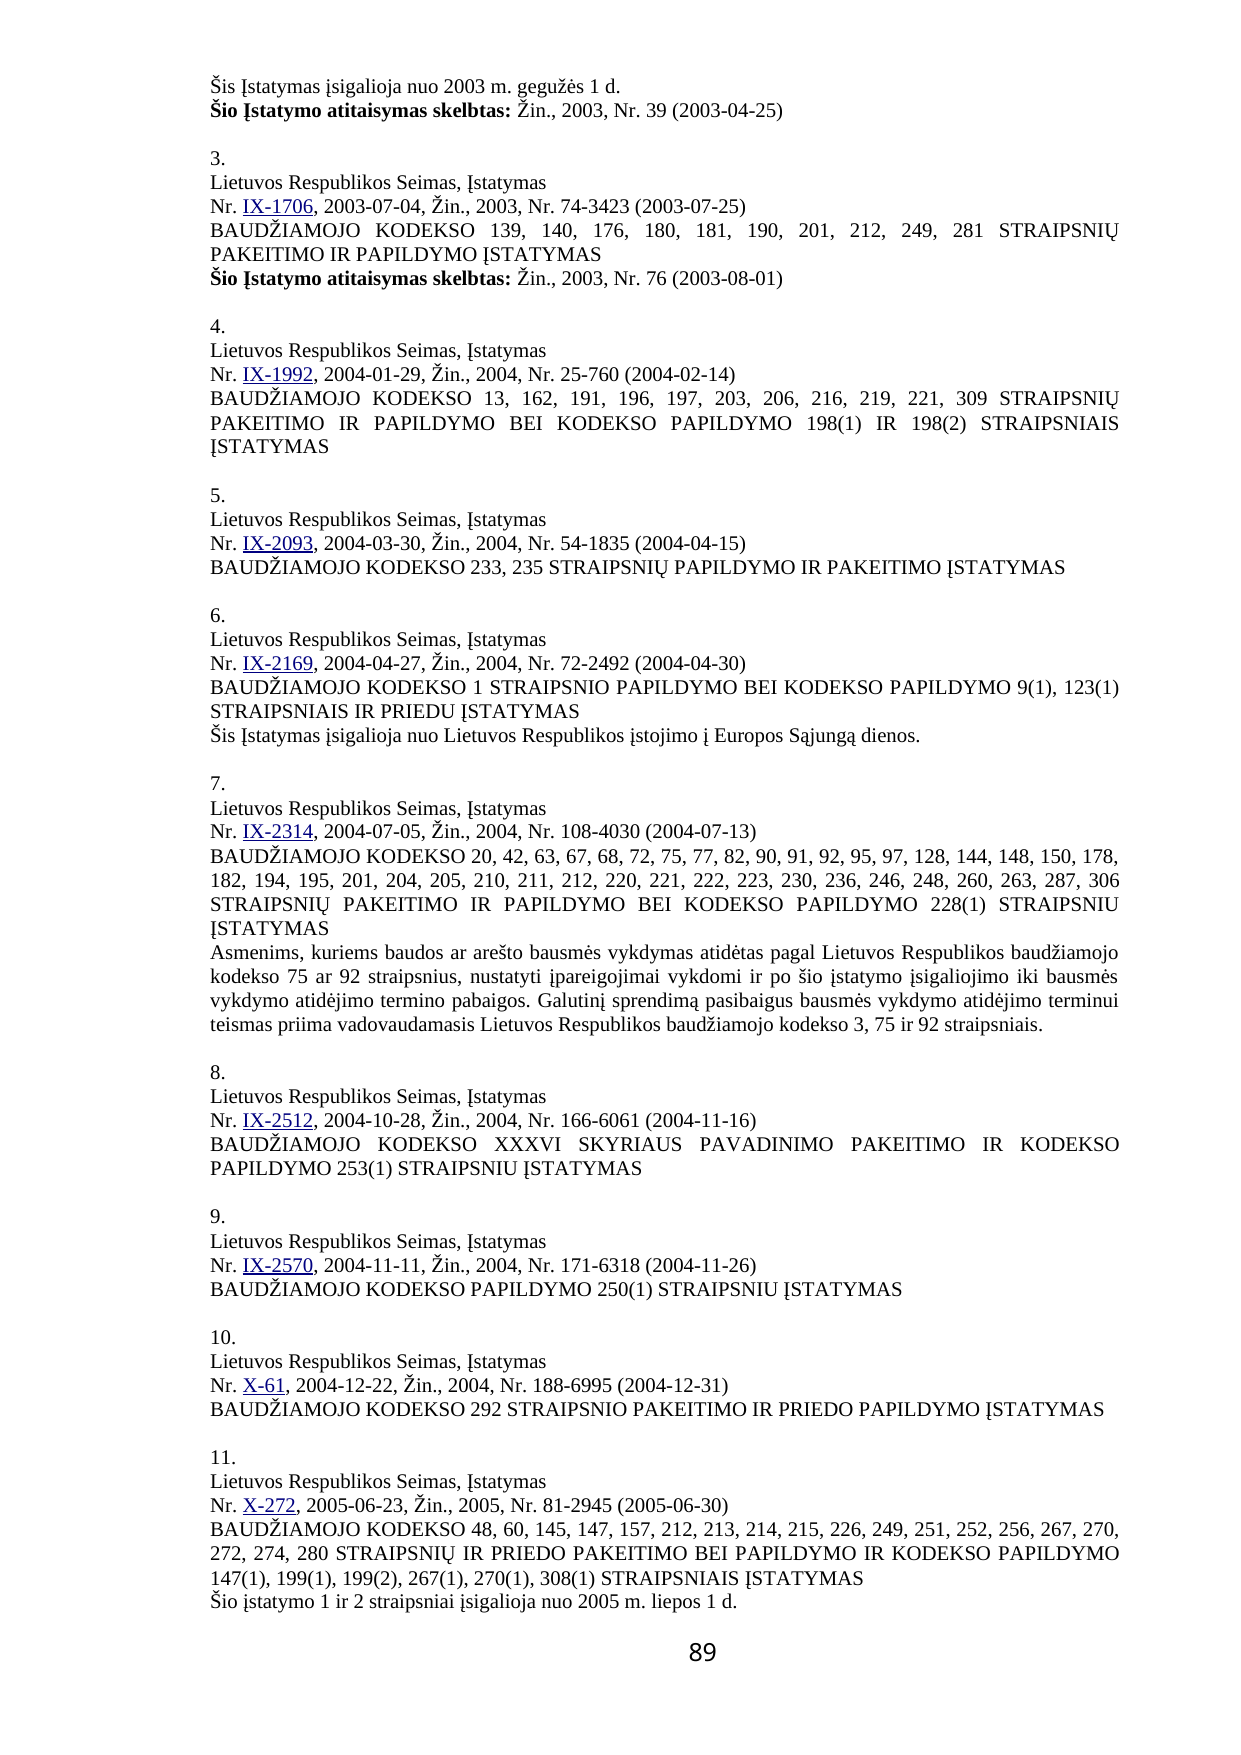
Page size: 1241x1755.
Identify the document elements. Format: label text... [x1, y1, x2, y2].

text Šio Įstatymo atitaisymas skelbtas: Žin., 2003, Nr. 39 (2003-04-25) [210, 98, 1120, 122]
text Lietuvos Respublikos Seimas, Įstatymas [210, 1349, 1120, 1373]
text BAUDŽIAMOJO KODEKSO XXXVI SKYRIAUS PAVADINIMO PAKEITIMO IR KODEKSO PAPILDYMO 253(1) STRAIPSNIU ĮSTATYMAS [210, 1132, 1120, 1180]
text Nr. IX-2169, 2004-04-27, Žin., 2004, Nr. 72-2492 (2004-04-30) [210, 651, 1120, 675]
text Nr. IX-2314, 2004-07-05, Žin., 2004, Nr. 108-4030 (2004-07-13) [210, 819, 1120, 843]
text Nr. X-61, 2004-12-22, Žin., 2004, Nr. 188-6995 (2004-12-31) [210, 1373, 1120, 1397]
text Lietuvos Respublikos Seimas, Įstatymas [210, 627, 1120, 651]
text 4. [210, 314, 1120, 338]
text 9. [210, 1204, 1120, 1228]
text Lietuvos Respublikos Seimas, Įstatymas [210, 795, 1120, 819]
text Nr. IX-2093, 2004-03-30, Žin., 2004, Nr. 54-1835 (2004-04-15) [210, 531, 1120, 555]
text BAUDŽIAMOJO KODEKSO PAPILDYMO 250(1) STRAIPSNIU ĮSTATYMAS [210, 1277, 1120, 1301]
text Nr. IX-1706, 2003-07-04, Žin., 2003, Nr. 74-3423 (2003-07-25) [210, 194, 1120, 218]
text Šio įstatymo 1 ir 2 straipsniai įsigalioja nuo 2005 m. liepos 1 d. [210, 1589, 1120, 1613]
text Šio Įstatymo atitaisymas skelbtas: Žin., 2003, Nr. 76 (2003-08-01) [210, 266, 1120, 290]
text 7. [210, 771, 1120, 795]
text 10. [210, 1325, 1120, 1349]
text Nr. IX-2512, 2004-10-28, Žin., 2004, Nr. 166-6061 (2004-11-16) [210, 1108, 1120, 1132]
text Lietuvos Respublikos Seimas, Įstatymas [210, 338, 1120, 362]
text 11. [210, 1445, 1120, 1469]
text BAUDŽIAMOJO KODEKSO 13, 162, 191, 196, 197, 203, 206, 216, 219, 221, 309 STRAIPSNIŲ PAKEITIMO IR PAPILDYMO BEI KODEKSO PAPILDYMO 198(1) IR 198(2) STRAIPSNIAIS ĮSTATYMAS [210, 386, 1120, 458]
text 6. [210, 603, 1120, 627]
text 3. [210, 146, 1120, 170]
text BAUDŽIAMOJO KODEKSO 20, 42, 63, 67, 68, 72, 75, 77, 82, 90, 91, 92, 95, 97, 128, 144, 148, 150, 178, 182, 194, 195, 201, 204, 205, 210, 211, 212, 220, 221, 222, 223, 230, 236, 246, 248, 260, 263, 287, 306 STRAIPSNIŲ PAKEITIMO IR PAPILDYMO BEI KODEKSO PAPILDYMO 228(1) STRAIPSNIU ĮSTATYMAS [210, 843, 1120, 940]
text BAUDŽIAMOJO KODEKSO 48, 60, 145, 147, 157, 212, 213, 214, 215, 226, 249, 251, 252, 256, 267, 270, 272, 274, 280 STRAIPSNIŲ IR PRIEDO PAKEITIMO BEI PAPILDYMO IR KODEKSO PAPILDYMO 147(1), 199(1), 199(2), 267(1), 270(1), 308(1) STRAIPSNIAIS ĮSTATYMAS [210, 1517, 1120, 1589]
text BAUDŽIAMOJO KODEKSO 233, 235 STRAIPSNIŲ PAPILDYMO IR PAKEITIMO ĮSTATYMAS [210, 555, 1120, 579]
text Šis Įstatymas įsigalioja nuo Lietuvos Respublikos įstojimo į Europos Sąjungą dienos. [210, 723, 1120, 747]
text Nr. IX-2570, 2004-11-11, Žin., 2004, Nr. 171-6318 (2004-11-26) [210, 1253, 1120, 1277]
text BAUDŽIAMOJO KODEKSO 292 STRAIPSNIO PAKEITIMO IR PRIEDO PAPILDYMO ĮSTATYMAS [210, 1397, 1120, 1421]
text Lietuvos Respublikos Seimas, Įstatymas [210, 1228, 1120, 1253]
text Nr. X-272, 2005-06-23, Žin., 2005, Nr. 81-2945 (2005-06-30) [210, 1493, 1120, 1517]
text BAUDŽIAMOJO KODEKSO 139, 140, 176, 180, 181, 190, 201, 212, 249, 281 STRAIPSNIŲ PAKEITIMO IR PAPILDYMO ĮSTATYMAS [210, 218, 1120, 266]
text 5. [210, 483, 1120, 507]
text BAUDŽIAMOJO KODEKSO 1 STRAIPSNIO PAPILDYMO BEI KODEKSO PAPILDYMO 9(1), 123(1) STRAIPSNIAIS IR PRIEDU ĮSTATYMAS [210, 675, 1120, 723]
text 8. [210, 1060, 1120, 1084]
text Nr. IX-1992, 2004-01-29, Žin., 2004, Nr. 25-760 (2004-02-14) [210, 362, 1120, 386]
text Lietuvos Respublikos Seimas, Įstatymas [210, 1084, 1120, 1108]
text Šis Įstatymas įsigalioja nuo 2003 m. gegužės 1 d. [210, 73, 1120, 98]
text Lietuvos Respublikos Seimas, Įstatymas [210, 507, 1120, 531]
text Lietuvos Respublikos Seimas, Įstatymas [210, 1469, 1120, 1493]
text Lietuvos Respublikos Seimas, Įstatymas [210, 170, 1120, 194]
text Asmenims, kuriems baudos ar arešto bausmės vykdymas atidėtas pagal Lietuvos Respublikos baudžiamojo kodekso 75 ar 92 straipsnius, nustatyti įpareigojimai vykdomi ir po šio įstatymo įsigaliojimo iki bausmės vykdymo atidėjimo termino pabaigos. Galutinį sprendimą pasibaigus bausmės vykdymo atidėjimo terminui teismas priima vadovaudamasis Lietuvos Respublikos baudžiamojo kodekso 3, 75 ir 92 straipsniais. [210, 940, 1120, 1036]
